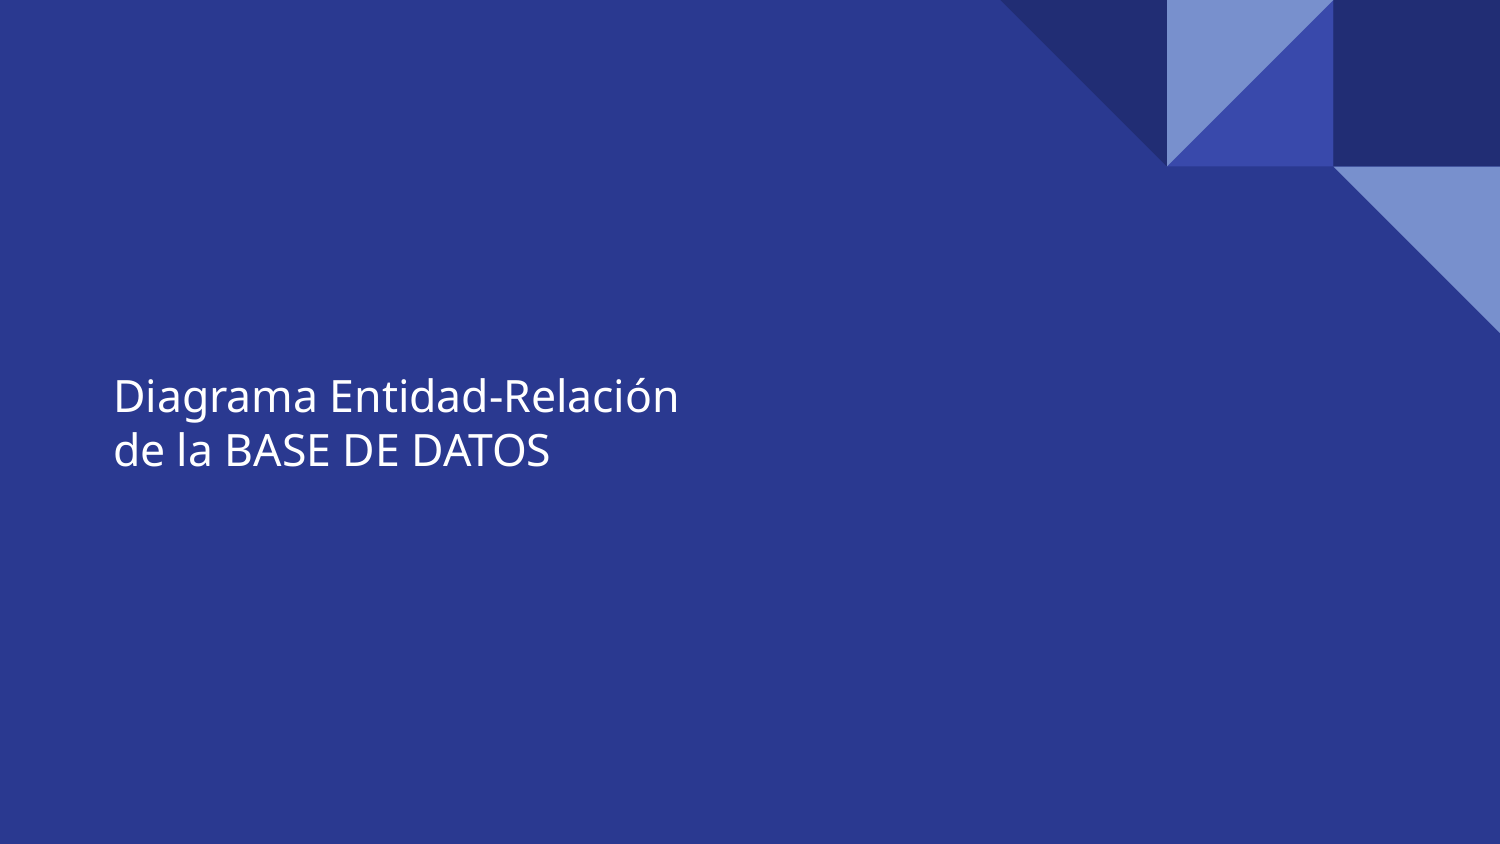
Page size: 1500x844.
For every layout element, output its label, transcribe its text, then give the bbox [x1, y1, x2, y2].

title Diagrama Entidad-Relación de la BASE DE DATOS [98, 353, 1447, 491]
